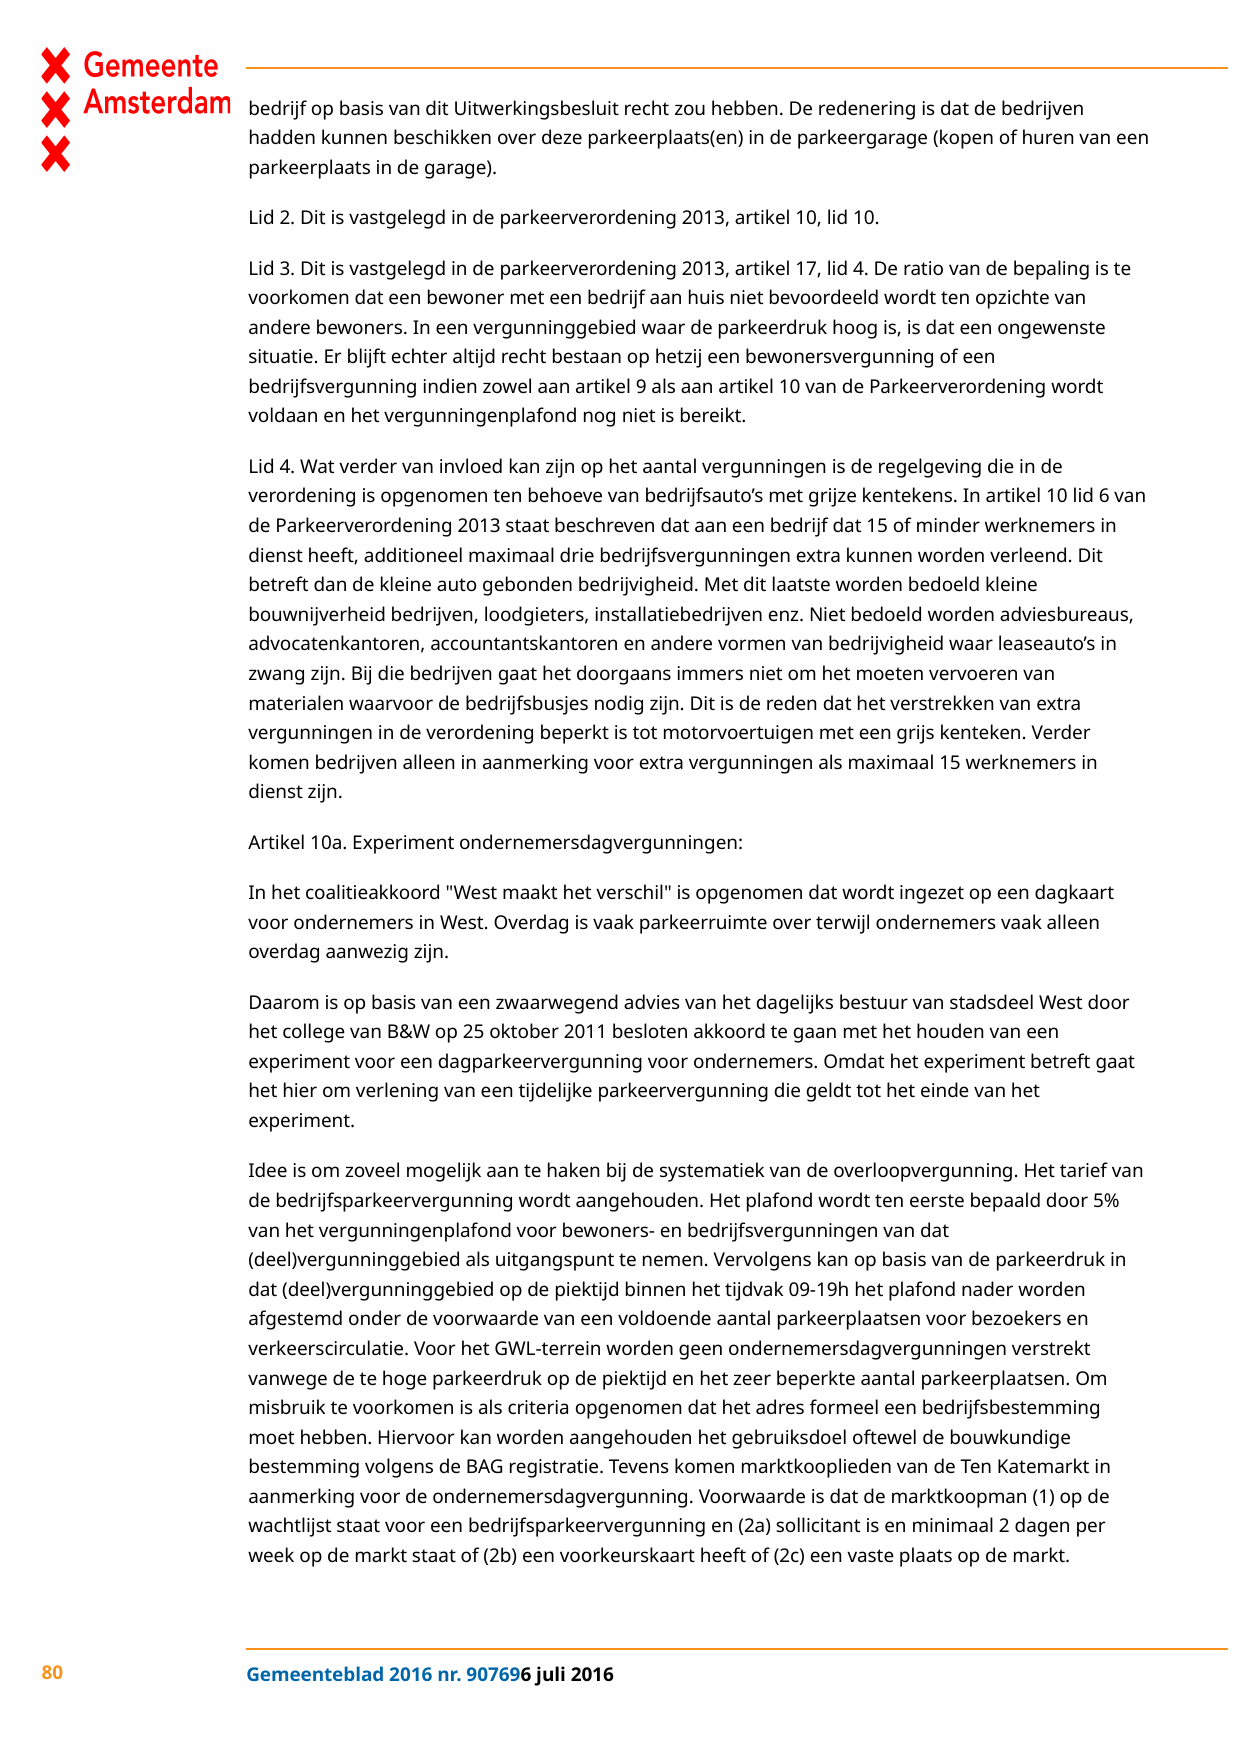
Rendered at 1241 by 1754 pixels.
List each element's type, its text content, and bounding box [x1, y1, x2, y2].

text Daarom is op basis van een zwaarwegend advies van het dagelijks bestuur van stadsdeel West door het college van B&W op 25 oktober 2011 besloten akkoord te gaan met het houden van een experiment voor een dagparkeervergunning voor ondernemers. Omdat het experiment betreft gaat het hier om verlening van een tijdelijke parkeervergunning die geldt tot het einde van het experiment. [248, 989, 1152, 1133]
text Lid 2. Dit is vastgelegd in de parkeerverordening 2013, artikel 10, lid 10. [248, 204, 1152, 230]
text Lid 4. Wat verder van invloed kan zijn op het aantal vergunningen is de regelgeving die in de verordening is opgenomen ten behoeve van bedrijfsauto’s met grijze kentekens. In artikel 10 lid 6 van de Parkeerverordening 2013 staat beschreven dat aan een bedrijf dat 15 of minder werknemers in dienst heeft, additioneel maximaal drie bedrijfsvergunningen extra kunnen worden verleend. Dit betreft dan de kleine auto gebonden bedrijvigheid. Met dit laatste worden bedoeld kleine bouwnijverheid bedrijven, loodgieters, installatiebedrijven enz. Niet bedoeld worden adviesbureaus, advocatenkantoren, accountantskantoren en andere vormen van bedrijvigheid waar leaseauto’s in zwang zijn. Bij die bedrijven gaat het doorgaans immers niet om het moeten vervoeren van materialen waarvoor de bedrijfsbusjes nodig zijn. Dit is de reden dat het verstrekken van extra vergunningen in de verordening beperkt is tot motorvoertuigen met een grijs kenteken. Verder komen bedrijven alleen in aanmerking voor extra vergunningen als maximaal 15 werknemers in dienst zijn. [248, 453, 1152, 804]
text Idee is om zoveel mogelijk aan te haken bij de systematiek van de overloopvergunning. Het tarief van de bedrijfsparkeervergunning wordt aangehouden. Het plafond wordt ten eerste bepaald door 5% van het vergunningenplafond voor bewoners- en bedrijfsvergunningen van dat (deel)vergunninggebied als uitgangspunt te nemen. Vervolgens kan op basis van de parkeerdruk in dat (deel)vergunninggebied op de piektijd binnen het tijdvak 09-19h het plafond nader worden afgestemd onder de voorwaarde van een voldoende aantal parkeerplaatsen voor bezoekers en verkeerscirculatie. Voor het GWL-terrein worden geen ondernemersdagvergunningen verstrekt vanwege de te hoge parkeerdruk op de piektijd en het zeer beperkte aantal parkeerplaatsen. Om misbruik te voorkomen is als criteria opgenomen dat het adres formeel een bedrijfsbestemming moet hebben. Hiervoor kan worden aangehouden het gebruiksdoel oftewel de bouwkundige bestemming volgens de BAG registratie. Tevens komen marktkooplieden van de Ten Katemarkt in aanmerking voor de ondernemersdagvergunning. Voorwaarde is dat de marktkoopman (1) op de wachtlijst staat voor een bedrijfsparkeervergunning en (2a) sollicitant is en minimaal 2 dagen per week op de markt staat of (2b) een voorkeurskaart heeft of (2c) een vaste plaats op de markt. [248, 1158, 1152, 1568]
text In het coalitieakkoord "West maakt het verschil" is opgenomen dat wordt ingezet op een dagkaart voor ondernemers in West. Overdag is vaak parkeerruimte over terwijl ondernemers vaak alleen overdag aanwezig zijn. [248, 879, 1152, 964]
text bedrijf op basis van dit Uitwerkingsbesluit recht zou hebben. De redenering is dat de bedrijven hadden kunnen beschikken over deze parkeerplaats(en) in de parkeergarage (kopen of huren van een parkeerplaats in de garage). [248, 95, 1152, 180]
picture [41, 47, 231, 172]
text Lid 3. Dit is vastgelegd in de parkeerverordening 2013, artikel 17, lid 4. De ratio van de bepaling is te voorkomen dat een bewoner met een bedrijf aan huis niet bevoordeeld wordt ten opzichte van andere bewoners. In een vergunninggebied waar de parkeerdruk hoog is, is dat een ongewenste situatie. Er blijft echter altijd recht bestaan op hetzij een bewonersvergunning of een bedrijfsvergunning indien zowel aan artikel 9 als aan artikel 10 van de Parkeerverordening wordt voldaan en het vergunningenplafond nog niet is bereikt. [248, 255, 1152, 428]
text Artikel 10a. Experiment ondernemersdagvergunningen: [248, 829, 1152, 855]
